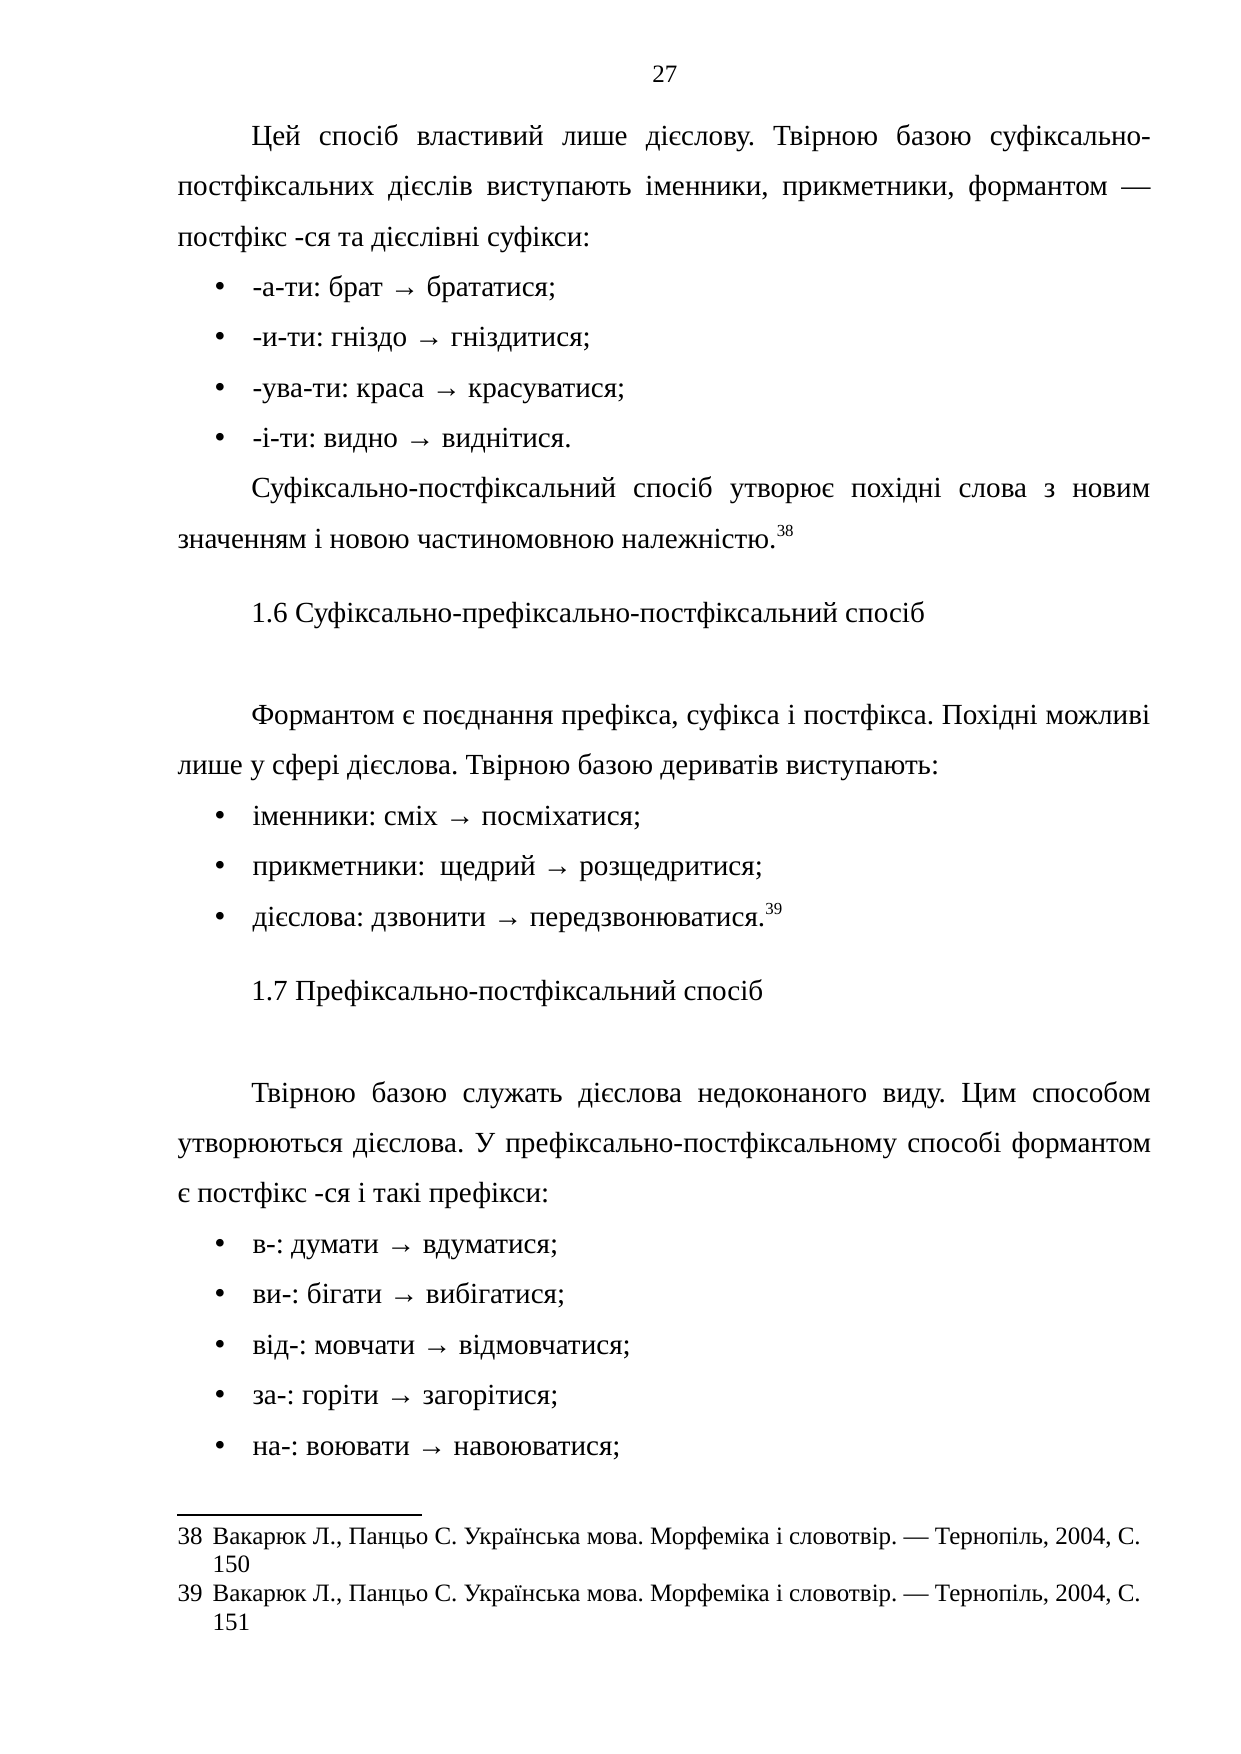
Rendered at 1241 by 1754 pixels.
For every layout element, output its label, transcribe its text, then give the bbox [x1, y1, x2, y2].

list -а-ти: брат → брататися; [215, 269, 1152, 303]
list іменники: сміх → посміхатися; [215, 798, 1152, 831]
text Суфіксально-постфіксальний спосіб утворює похідні слова з новим значенням і новою частиномовною належністю. [177, 471, 1152, 554]
list -и-ти: гніздо → гніздитися; [215, 319, 1152, 353]
list за-: горіти → загорітися; [215, 1377, 1152, 1411]
list на-: воювати → навоюватися; [215, 1428, 1152, 1461]
list ви-: бігати → вибігатися; [215, 1276, 1152, 1310]
list від-: мовчати → відмовчатися; [215, 1327, 1152, 1360]
subtitle 1.6 Суфіксально-префіксально-постфіксальний спосіб [177, 595, 1152, 628]
text Формантом є поєднання префікса, суфікса і постфікса. Похідні можливі лише у сфері дієслова. Твірною базою дериватів виступають: [177, 697, 1152, 781]
subtitle 1.7 Префіксально-постфіксальний спосіб [177, 973, 1152, 1006]
list -ува-ти: краса → красуватися; [215, 370, 1152, 403]
text Цей спосіб властивий лише дієслову. Твірною базою суфіксально-постфіксальних дієслів виступають іменники, прикметники, формантом — постфікс -ся та дієслівні суфікси: [177, 118, 1152, 252]
list в-: думати → вдуматися; [215, 1226, 1152, 1259]
list -і-ти: видно → виднітися. [215, 420, 1152, 454]
list прикметники: щедрий → розщедритися; [215, 848, 1152, 882]
list Вакарюк Л., Панцьо С. Українська мова. Морфеміка і словотвір. — Тернопіль, 2004, C. 151 [177, 1578, 1152, 1636]
text Твірною базою служать дієслова недоконаного виду. Цим способом утворюються дієслова. У префіксально-постфіксальному способі формантом є постфікс -ся і такі префікси: [177, 1075, 1152, 1209]
list дієслова: дзвонити → передзвонюватися. [215, 899, 1152, 932]
text Вакарюк Л., Панцьо С. Українська мова. Морфеміка і словотвір. — Тернопіль, 2004, C. 150 [177, 1521, 1152, 1578]
